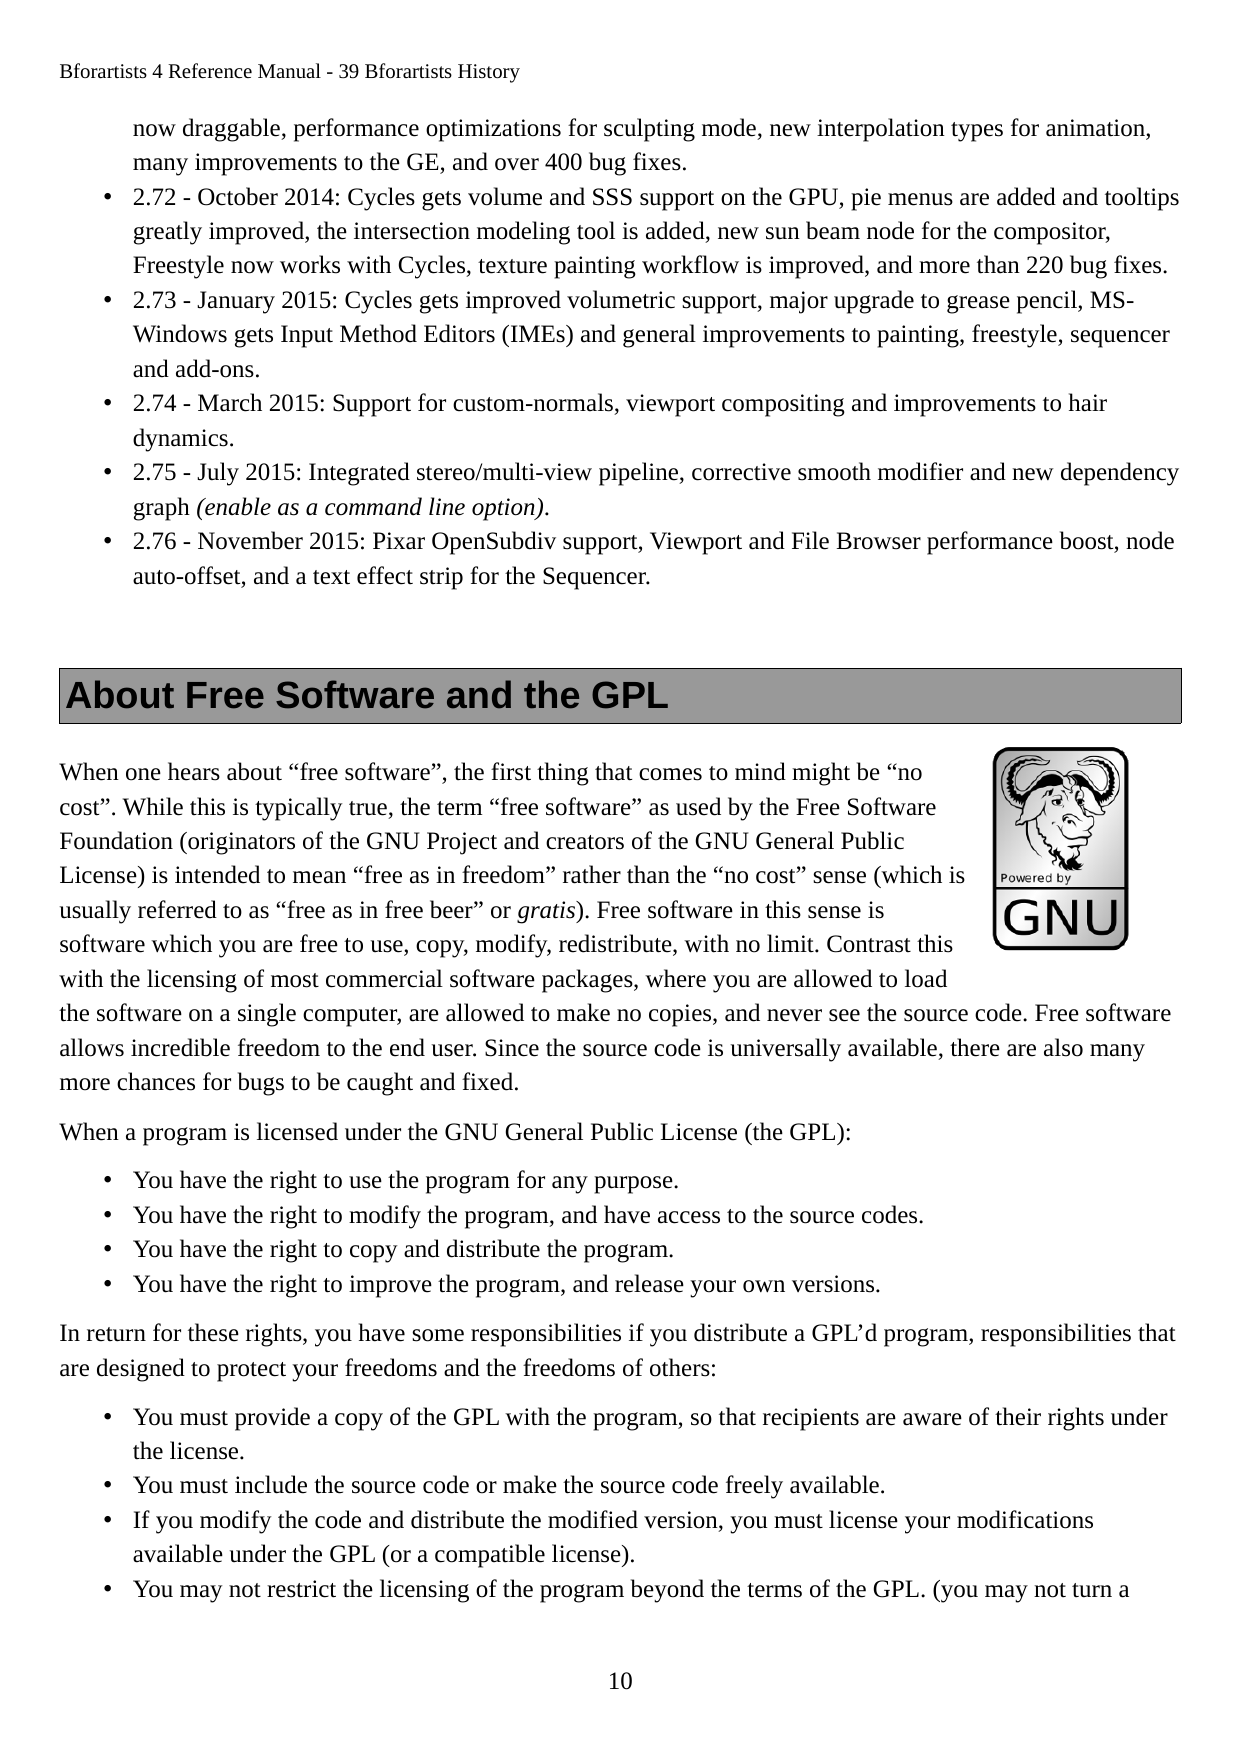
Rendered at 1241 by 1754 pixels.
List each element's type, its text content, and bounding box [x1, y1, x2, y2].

list now draggable, performance optimizations for sculpting mode, new interpolation types for animation, many improvements to the GE, and over 400 bug fixes. [103, 113, 1181, 176]
list 2.72 - October 2014: Cycles gets volume and SSS support on the GPU, pie menus are added and tooltips greatly improved, the intersection modeling tool is added, new sun beam node for the compositor, Freestyle now works with Cycles, texture painting workflow is improved, and more than 220 bug fixes. [103, 182, 1181, 279]
table_header About Free Software and the GPL [60, 669, 1181, 723]
text When a program is licensed under the GNU General Public License (the GPL): [59, 1117, 1181, 1145]
list 2.73 - January 2015: Cycles gets improved volumetric support, major upgrade to grease pencil, MS-Windows gets Input Method Editors (IMEs) and general improvements to painting, freestyle, sequencer and add-ons. [103, 285, 1181, 383]
list You must include the source code or make the source code freely available. [103, 1471, 1181, 1499]
list 2.74 - March 2015: Support for custom-normals, viewport compositing and improvements to hair dynamics. [103, 388, 1181, 452]
list You have the right to modify the program, and have access to the source codes. [103, 1200, 1181, 1229]
list 2.75 - July 2015: Integrated stereo/multi-view pipeline, corrective smooth modifier and new dependency graph (enable as a command line option). [103, 457, 1181, 521]
text In return for these rights, you have some responsibilities if you distribute a GPL’d program, responsibilities that are designed to protect your freedoms and the freedoms of others: [59, 1318, 1181, 1381]
text When one hears about “free software”, the first thing that comes to mind might be “no cost”. While this is typically true, the term “free software” as used by the Free Software Foundation (originators of the GNU Project and creators of the GNU General Public License) is intended to mean “free as in freedom” rather than the “no cost” sense (which is usually referred to as “free as in free beer” or gratis). Free software in this sense is software which you are free to use, copy, modify, redistribute, with no limit. Contrast this with the licensing of most commercial software packages, where you are allowed to load the software on a single computer, are allowed to make no copies, and never see the source code. Free software allows incredible freedom to the end user. Since the source code is universally available, there are also many more chances for bugs to be caught and fixed. [59, 757, 1181, 1096]
list You have the right to use the program for any purpose. [103, 1166, 1181, 1194]
list You have the right to copy and distribute the program. [103, 1234, 1181, 1263]
picture [984, 740, 1135, 956]
list You may not restrict the licensing of the program beyond the terms of the GPL. (you may not turn a [103, 1574, 1181, 1603]
list You have the right to improve the program, and release your own versions. [103, 1269, 1181, 1298]
list 2.76 - November 2015: Pixar OpenSubdiv support, Viewport and File Browser performance boost, node auto-offset, and a text effect strip for the Sequencer. [103, 526, 1181, 589]
list You must provide a copy of the GPL with the program, so that recipients are aware of their rights under the license. [103, 1402, 1181, 1465]
list If you modify the code and distribute the modified version, you must license your modifications available under the GPL (or a compatible license). [103, 1505, 1181, 1568]
